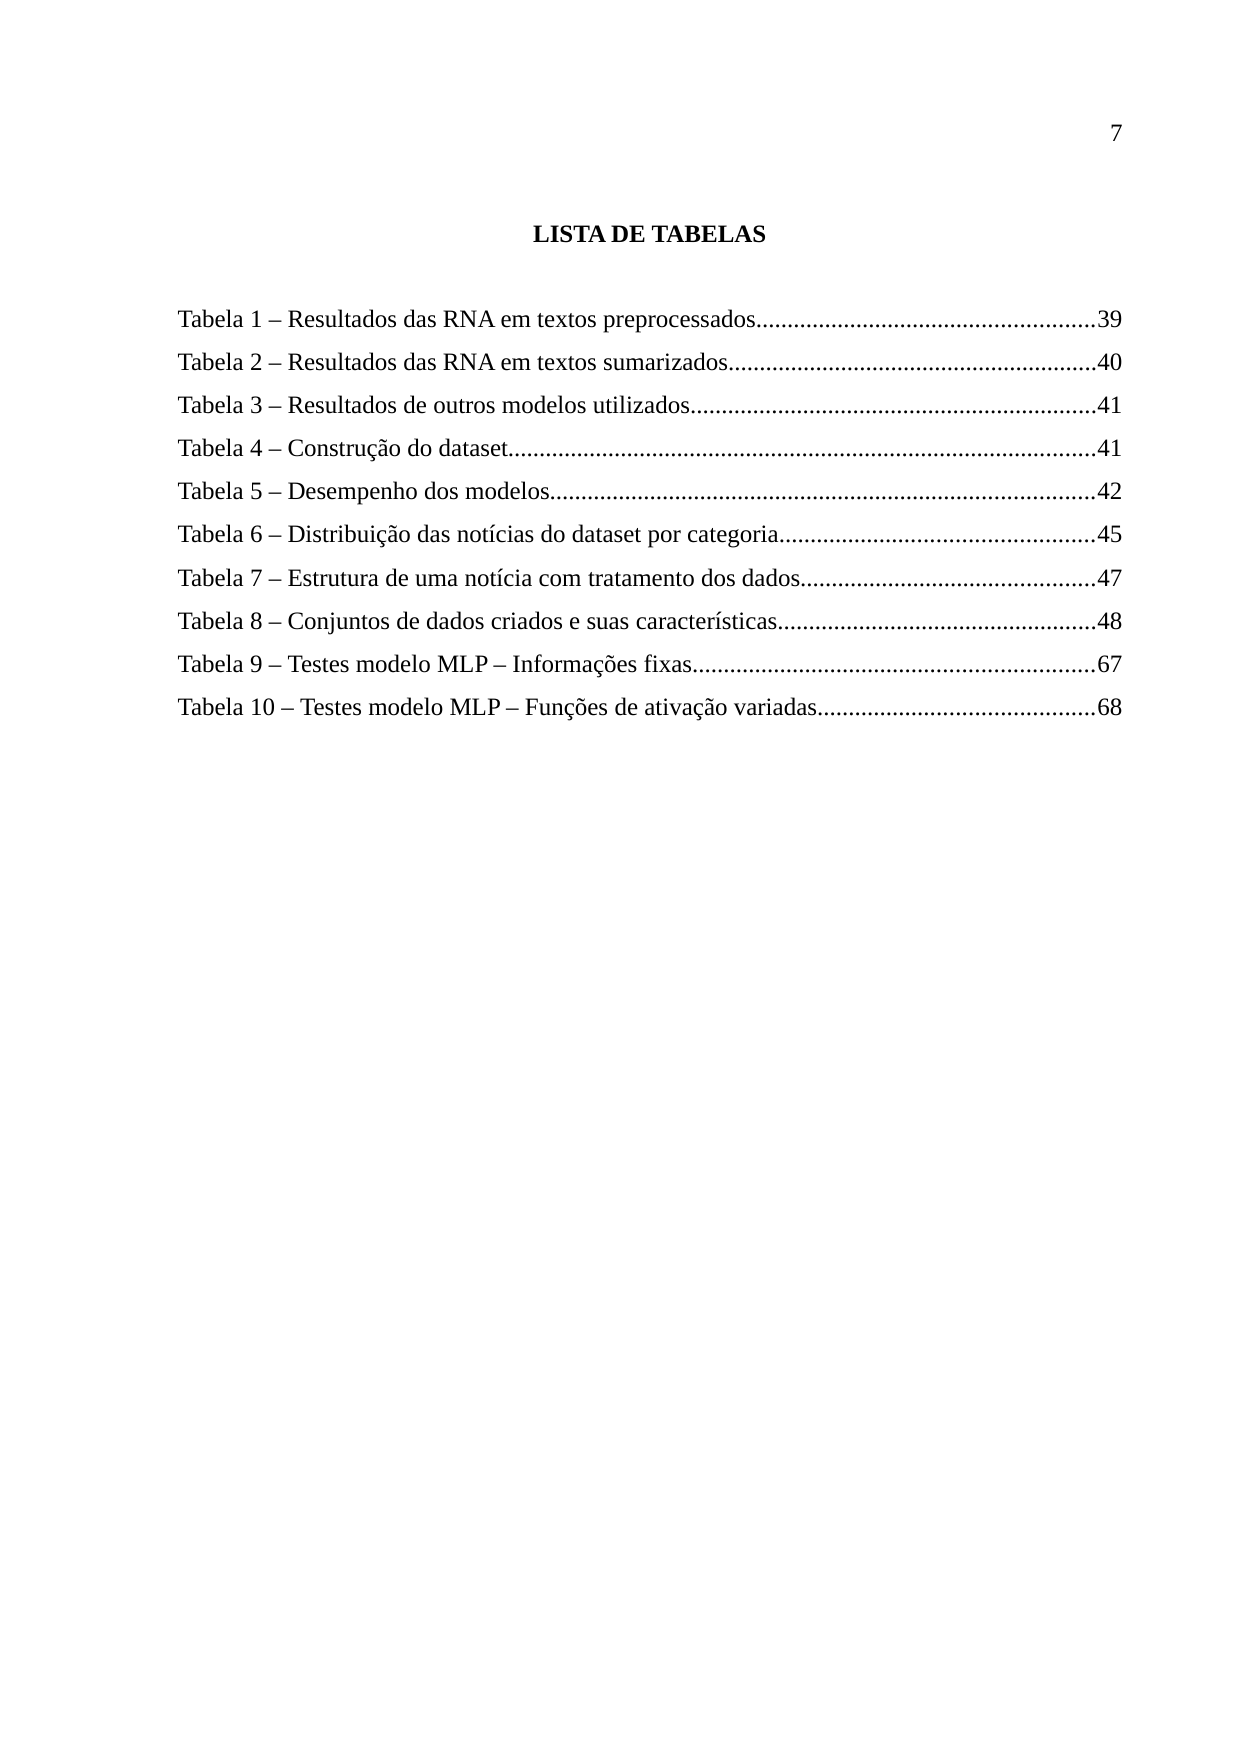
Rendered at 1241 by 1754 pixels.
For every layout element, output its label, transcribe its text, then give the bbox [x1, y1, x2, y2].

text Tabela 9 – Testes modelo MLP – Informações fixas 67 [177, 649, 1122, 678]
text Tabela 1 – Resultados das RNA em textos preprocessados 39 [177, 304, 1122, 333]
text Tabela 5 – Desempenho dos modelos 42 [177, 476, 1122, 505]
subtitle LISTA DE TABELAS [177, 219, 1122, 248]
text Tabela 2 – Resultados das RNA em textos sumarizados 40 [177, 347, 1122, 376]
text Tabela 3 – Resultados de outros modelos utilizados 41 [177, 390, 1122, 419]
text Tabela 4 – Construção do dataset 41 [177, 433, 1122, 462]
text Tabela 6 – Distribuição das notícias do dataset por categoria 45 [177, 519, 1122, 548]
text Tabela 8 – Conjuntos de dados criados e suas características 48 [177, 606, 1122, 634]
text Tabela 10 – Testes modelo MLP – Funções de ativação variadas 68 [177, 692, 1122, 721]
text Tabela 7 – Estrutura de uma notícia com tratamento dos dados 47 [177, 563, 1122, 591]
